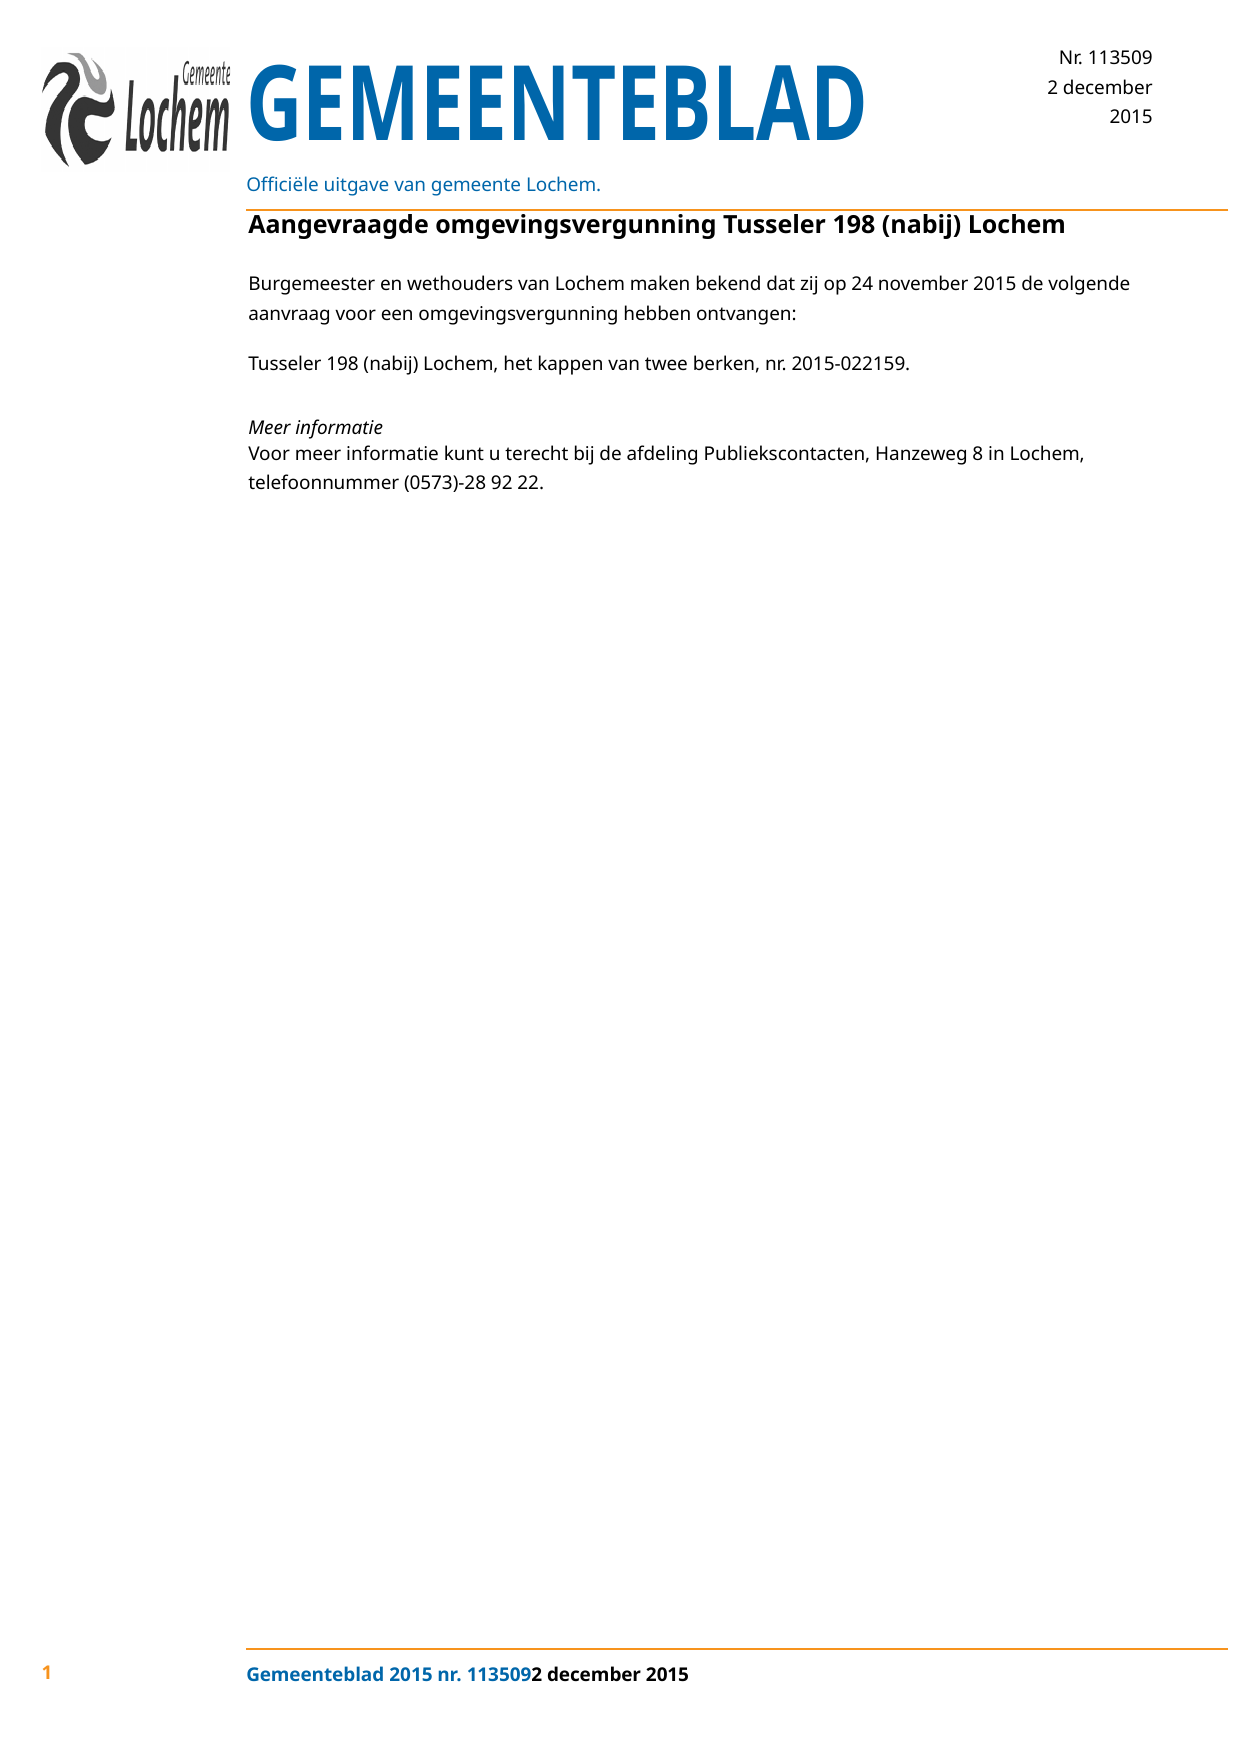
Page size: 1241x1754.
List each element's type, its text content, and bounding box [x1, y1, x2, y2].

text Tusseler 198 (nabij) Lochem, het kappen van twee berken, nr. 2015-022159. [248, 350, 1152, 376]
text Voor meer informatie kunt u terecht bij de afdeling Publiekscontacten, Hanzeweg 8 in Lochem, telefoonnummer (0573)-28 92 22. [248, 440, 1152, 495]
text Meer informatie [248, 414, 1152, 440]
text Burgemeester en wethouders van Lochem maken bekend dat zij op 24 november 2015 de volgende aanvraag voor een omgevingsvergunning hebben ontvangen: [248, 270, 1152, 326]
picture [41, 47, 231, 172]
text Aangevraagde omgevingsvergunning Tusseler 198 (nabij) Lochem [248, 211, 1152, 241]
